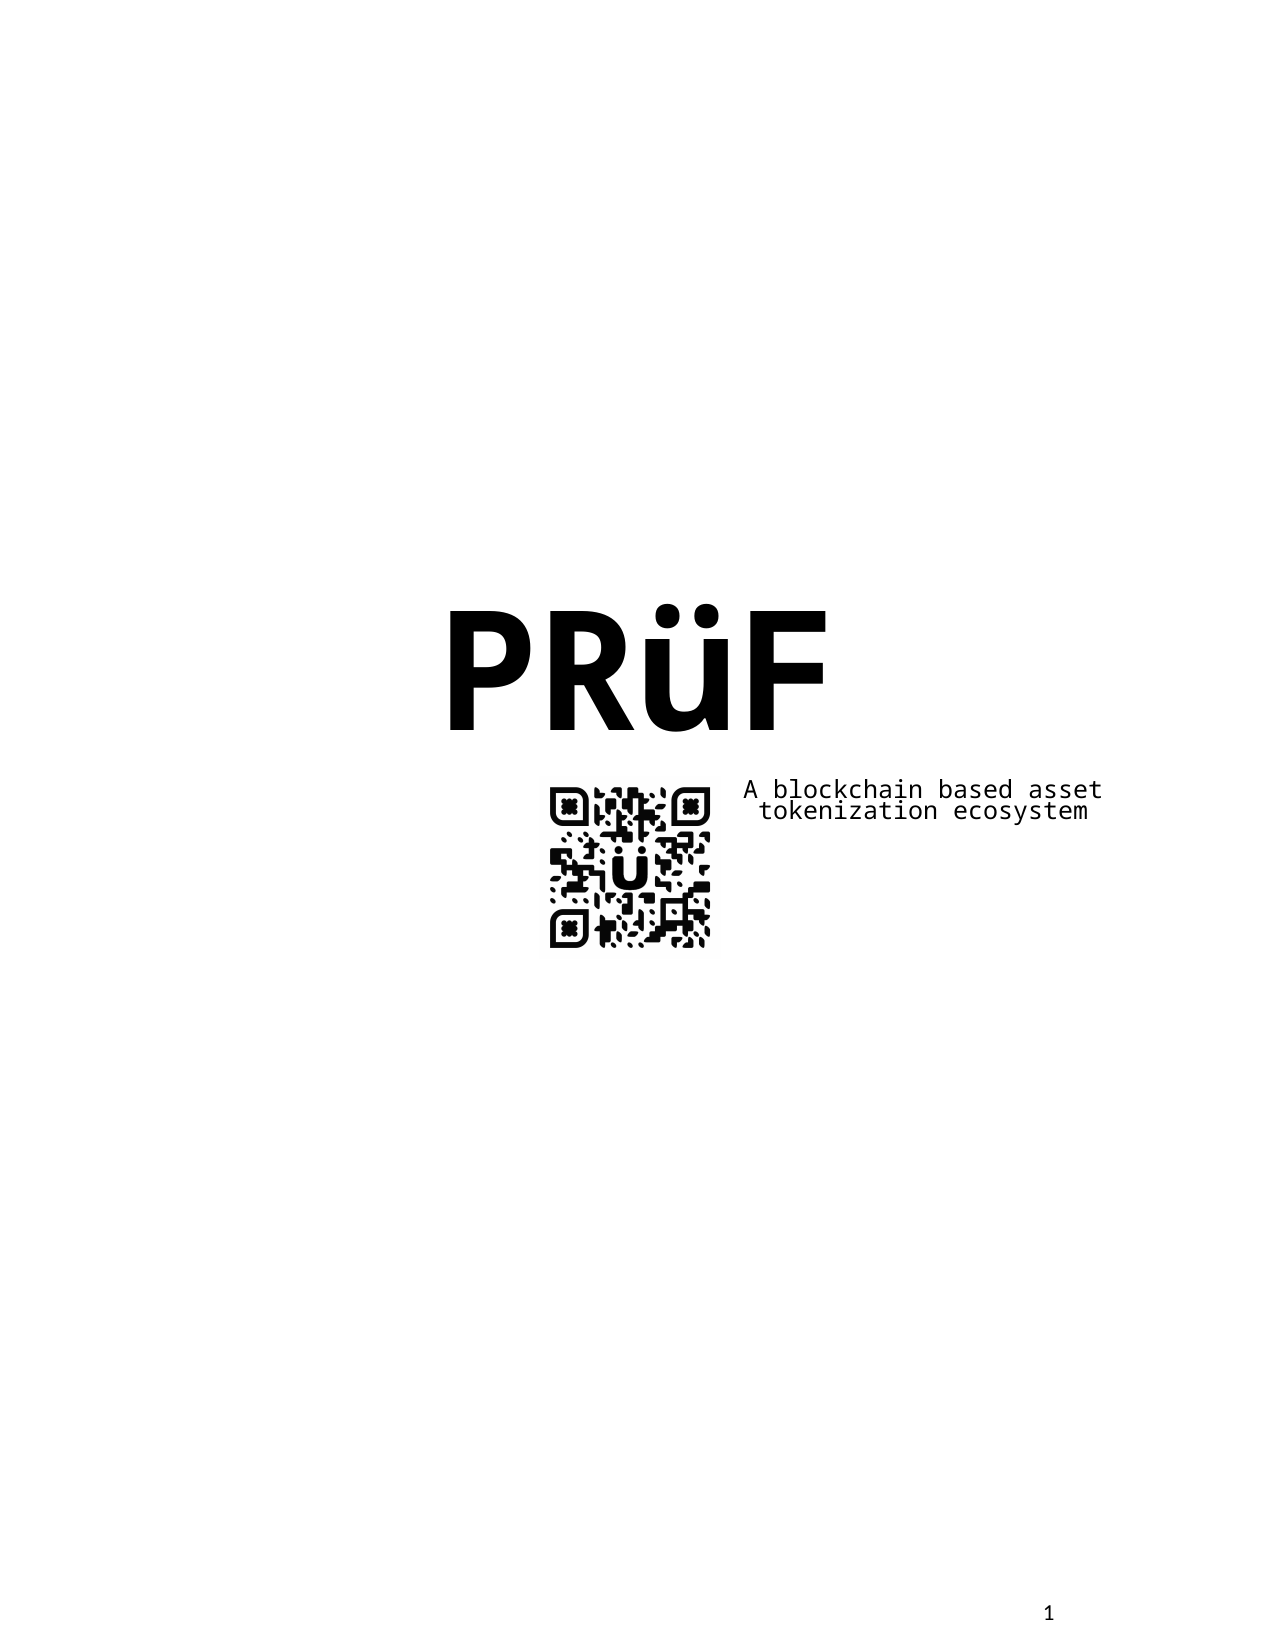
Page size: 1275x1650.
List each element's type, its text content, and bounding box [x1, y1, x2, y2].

subtitle PRüF [150, 604, 1125, 763]
picture [539, 776, 721, 959]
text A blockchain based asset tokenization ecosystem [721, 779, 1125, 827]
text [150, 779, 539, 827]
